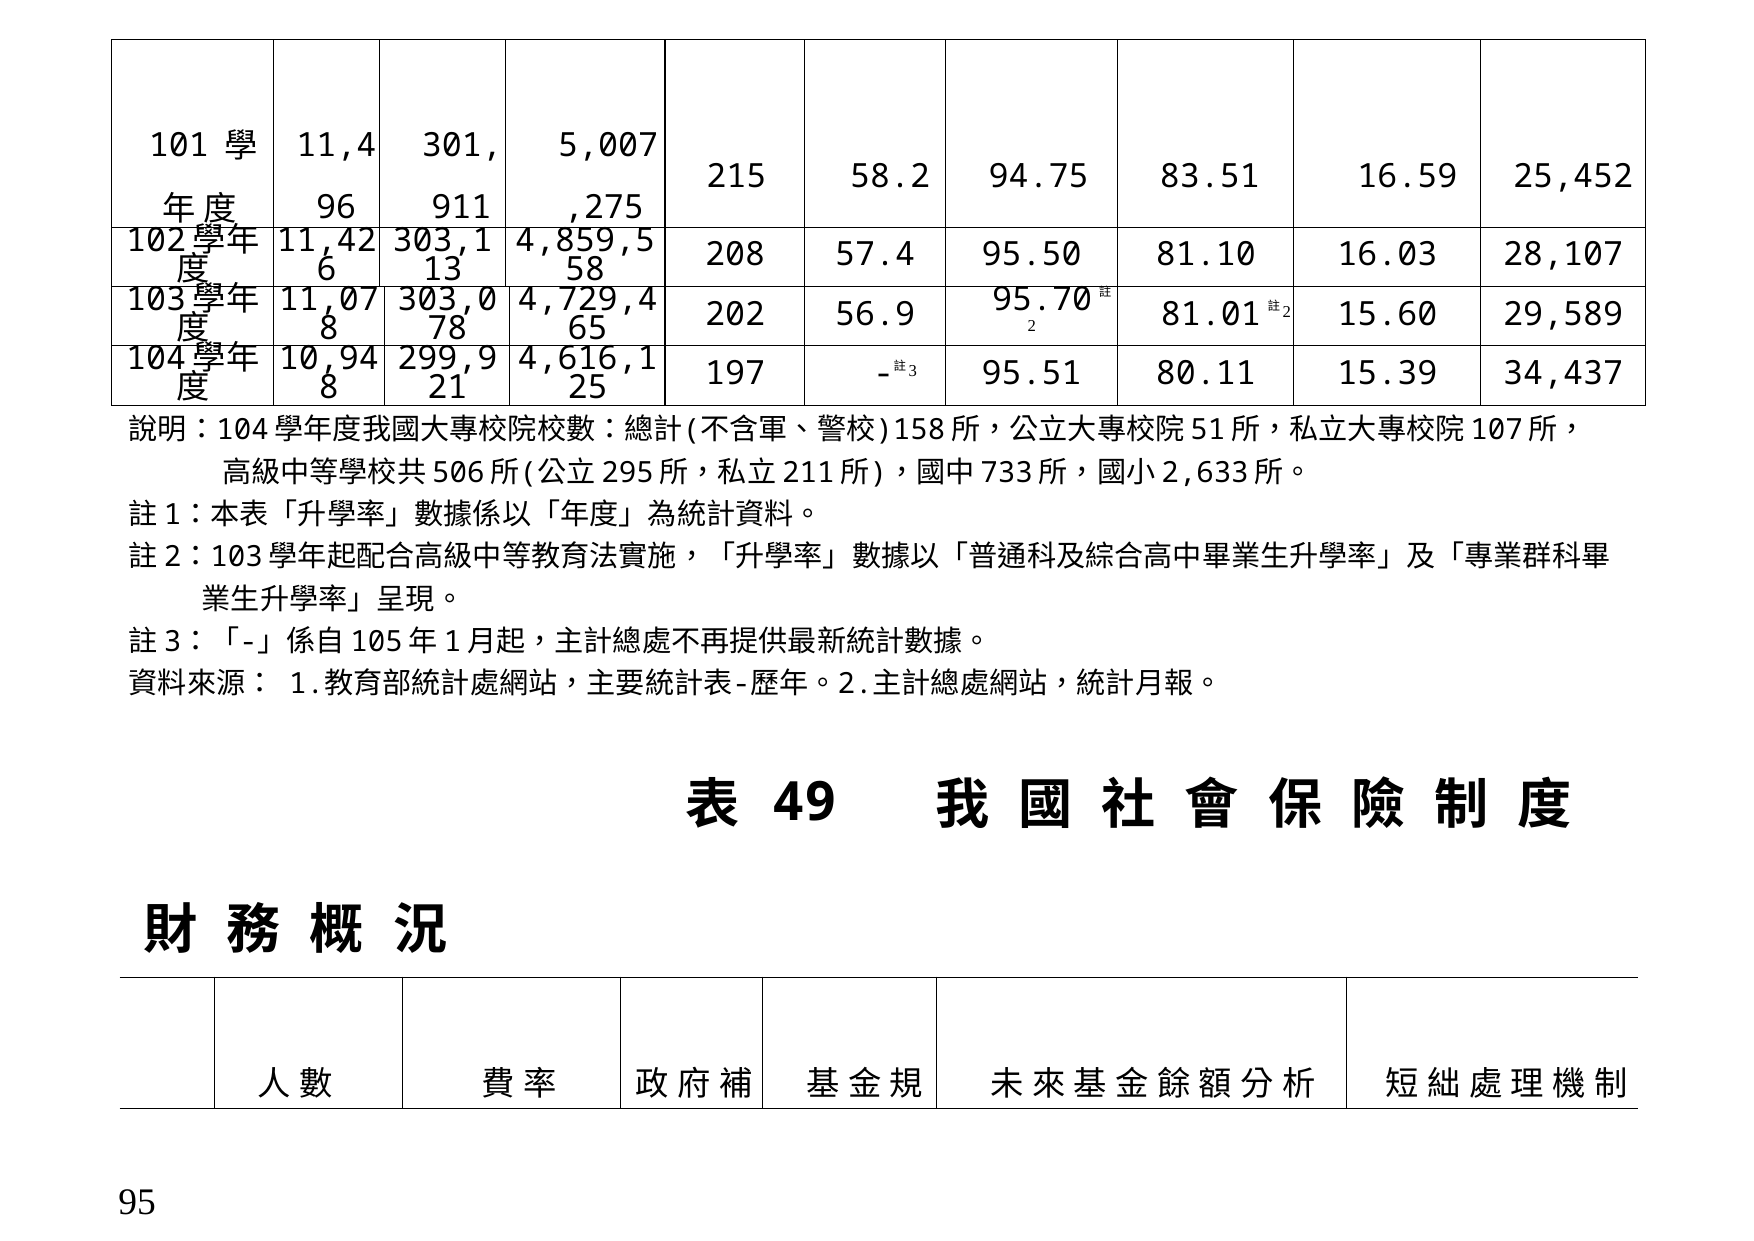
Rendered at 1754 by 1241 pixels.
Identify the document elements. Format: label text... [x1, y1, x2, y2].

table_cell 81.01註2 [1118, 287, 1293, 345]
table_cell 29,589 [1481, 287, 1645, 345]
table_cell 94.75 [946, 40, 1117, 227]
table_cell 95.51 [946, 346, 1117, 405]
table_header 費率 [403, 978, 620, 1108]
text 高級中等學校共506所(公立295所，私立211所)，國中733所，國小2,633所。 [128, 448, 1628, 491]
text 註1：本表「升學率」數據係以「年度」為統計資料。 [128, 491, 1628, 533]
table_cell 103學年度 [112, 287, 273, 345]
table_cell 102學年度 [112, 228, 273, 286]
table_cell 101學年度 [112, 40, 273, 227]
table_cell 208 [666, 228, 804, 286]
table_cell 95.50 [946, 228, 1117, 286]
text 註2：103學年起配合高級中等教育法實施，「升學率」數據以「普通科及綜合高中畢業生升學率」及「專業群科畢業生升學率」呈現。 [128, 533, 1628, 618]
table_cell 15.39 [1294, 346, 1480, 405]
table_cell 11,426 [274, 228, 379, 286]
table_cell 10,948 [274, 346, 384, 405]
table_cell 80.11 [1118, 346, 1293, 405]
subtitle 表49 我國社會保險制度財務概況 [128, 727, 1628, 977]
table_cell 15.60 [1294, 287, 1480, 345]
table_cell 301,911 [380, 40, 505, 227]
text 註3：「-」係自105年1月起，主計總處不再提供最新統計數據。 [128, 618, 1628, 660]
table_cell 25,452 [1481, 40, 1645, 227]
table_cell 104學年度 [112, 346, 273, 405]
table_cell 215 [666, 40, 804, 227]
table_cell 11,078 [274, 287, 384, 345]
table_header 短絀處理機制 [1347, 978, 1637, 1108]
text 說明：104學年度我國大專校院校數：總計(不含軍、警校)158所，公立大專校院51所，私立大專校院107所， [128, 406, 1628, 448]
table_header [120, 978, 214, 1108]
table_cell 303,078 [385, 287, 509, 345]
table_cell 57.4 [805, 228, 945, 286]
table_cell 197 [666, 346, 804, 405]
table_cell 299,921 [385, 346, 509, 405]
table_cell 4,729,465 [510, 287, 664, 345]
table_cell 4,616,125 [510, 346, 664, 405]
table_cell 16.59 [1294, 40, 1480, 227]
table_header 政府補 [621, 978, 762, 1108]
table_cell -註3 [805, 346, 945, 405]
table_cell 58.2 [805, 40, 945, 227]
table_cell 11,496 [274, 40, 379, 227]
table_cell 28,107 [1481, 228, 1645, 286]
table_header 基金規 [763, 978, 936, 1108]
table_cell 83.51 [1118, 40, 1293, 227]
table_cell 34,437 [1481, 346, 1645, 405]
table_cell 56.9 [805, 287, 945, 345]
table_cell 4,859,558 [506, 228, 664, 286]
table_cell 95.70註2 [946, 287, 1117, 345]
table_cell 202 [666, 287, 804, 345]
table_cell 81.10 [1118, 228, 1293, 286]
table_header 未來基金餘額分析 [937, 978, 1346, 1108]
table_cell 303,113 [380, 228, 505, 286]
table_cell 5,007,275 [506, 40, 664, 227]
table_cell 16.03 [1294, 228, 1480, 286]
text 資料來源： 1.教育部統計處網站，主要統計表-歷年。2.主計總處網站，統計月報。 [128, 660, 1628, 702]
table_header 人數 [215, 978, 402, 1108]
